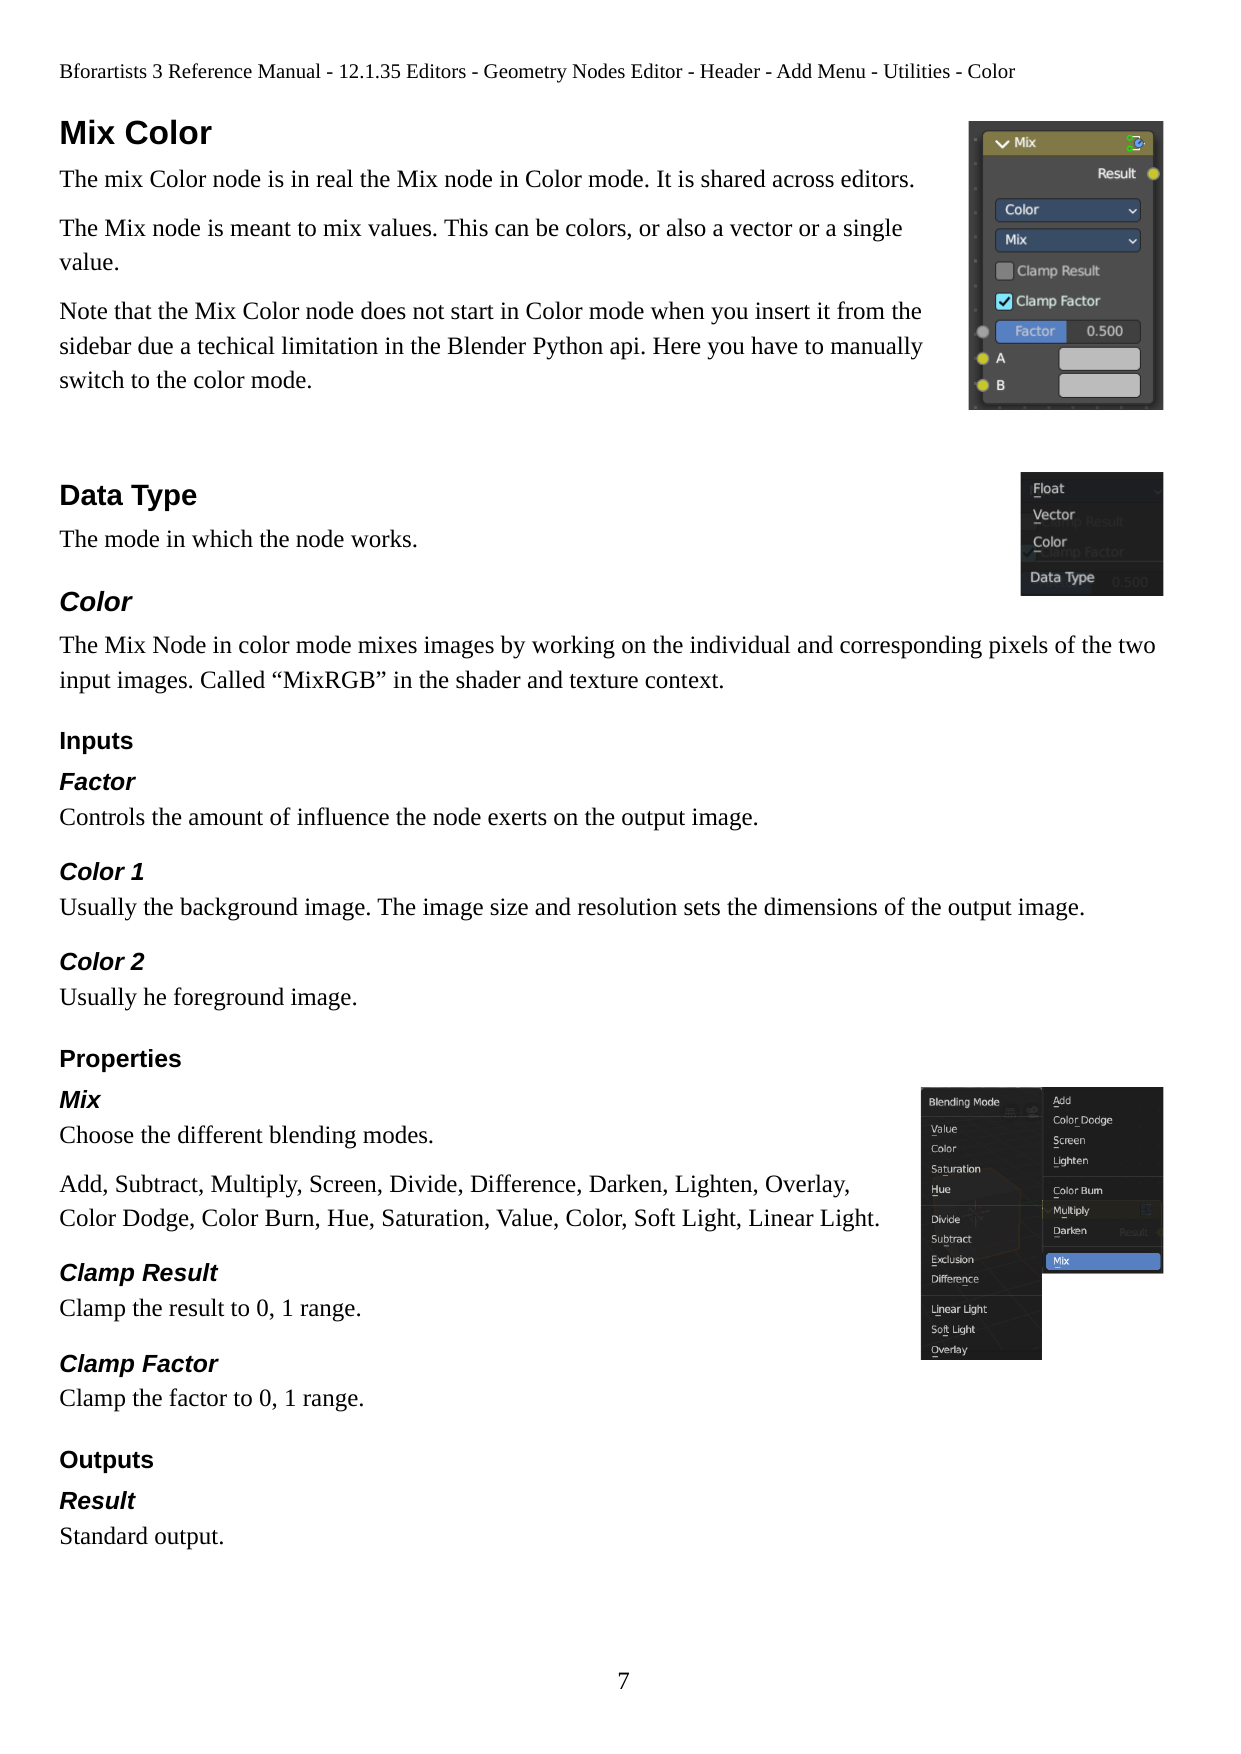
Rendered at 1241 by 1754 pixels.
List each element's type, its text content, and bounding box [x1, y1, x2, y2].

subtitle [1164, 478, 1181, 512]
picture [968, 121, 1164, 410]
text Clamp the factor to 0, 1 range. [59, 1383, 1181, 1412]
subtitle Mix Color [59, 113, 1181, 151]
subtitle Color 2 [59, 947, 1181, 976]
text The mix Color node is in real the Mix node in Color mode. It is shared across editors. [59, 164, 968, 192]
subtitle Clamp Result [59, 1258, 920, 1287]
text Add, Subtract, Multiply, Screen, Divide, Difference, Darken, Lighten, Overlay, Color Dodge, Color Burn, Hue, Saturation, Value, Color, Soft Light, Linear Light. [59, 1169, 920, 1232]
subtitle Inputs [59, 726, 1181, 755]
picture [1020, 472, 1164, 596]
text Clamp the result to 0, 1 range. [59, 1293, 920, 1322]
subtitle [1164, 1258, 1181, 1287]
text Note that the Mix Color node does not start in Color mode when you insert it from the sidebar due a techical limitation in the Blender Python api. Here you have to manually switch to the color mode. [59, 296, 968, 394]
text Usually the background image. The image size and resolution sets the dimensions of the output image. [59, 892, 1181, 921]
subtitle Color 1 [59, 857, 1181, 886]
subtitle Mix [59, 1085, 1181, 1113]
text The Mix node is meant to mix values. This can be colors, or also a vector or a single value. [59, 213, 968, 276]
text The mode in which the node works. [59, 524, 1020, 553]
subtitle Result [59, 1486, 1181, 1514]
text Standard output. [59, 1521, 1181, 1549]
text Controls the amount of influence the node exerts on the output image. [59, 802, 1181, 831]
picture [920, 1087, 1164, 1362]
text Choose the different blending modes. [59, 1120, 920, 1148]
subtitle Properties [59, 1044, 1181, 1072]
subtitle Outputs [59, 1445, 1181, 1473]
text Usually he foreground image. [59, 982, 1181, 1011]
subtitle Factor [59, 767, 1181, 796]
subtitle Color [59, 586, 1181, 618]
text The Mix Node in color mode mixes images by working on the individual and corresponding pixels of the two input images. Called “MixRGB” in the shader and texture context. [59, 630, 1181, 693]
subtitle Data Type [59, 478, 1020, 512]
subtitle Clamp Factor [59, 1349, 1181, 1377]
